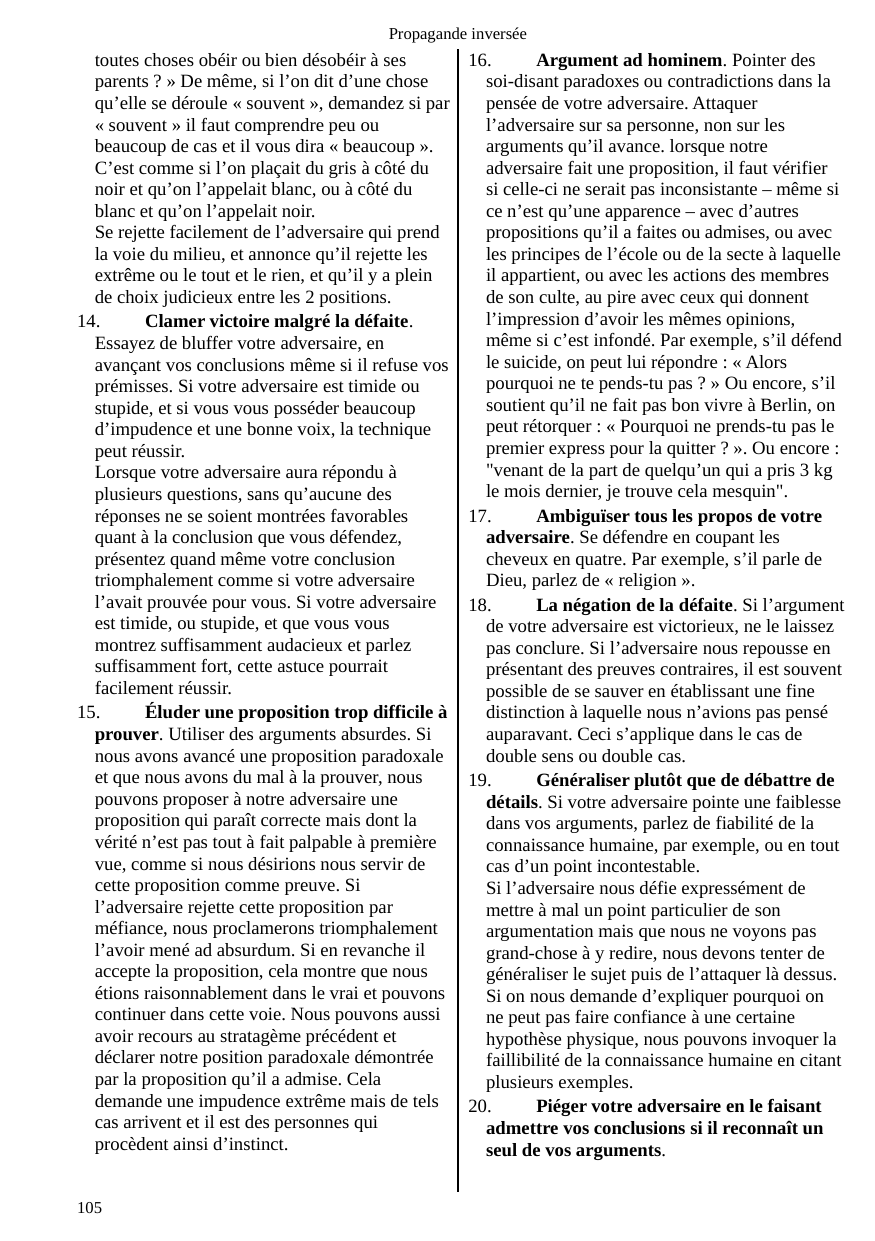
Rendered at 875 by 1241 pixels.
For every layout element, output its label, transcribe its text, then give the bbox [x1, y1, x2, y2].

list Clamer victoire malgré la défaite. Essayez de bluffer votre adversaire, en avançant vos conclusions même si il refuse vos prémisses. Si votre adversaire est timide ou stupide, et si vous vous posséder beaucoup d’impudence et une bonne voix, la technique peut réussir. Lorsque votre adversaire aura répondu à plusieurs questions, sans qu’aucune des réponses ne se soient montrées favorables quant à la conclusion que vous défendez, présentez quand même votre conclusion triomphalement comme si votre adversaire l’avait prouvée pour vous. Si votre adversaire est timide, ou stupide, et que vous vous montrez suffisamment audacieux et parlez suffisamment fort, cette astuce pourrait facilement réussir. [77, 310, 453, 698]
list toutes choses obéir ou bien désobéir à ses parents ? » De même, si l’on dit d’une chose qu’elle se déroule « souvent », demandez si par « souvent » il faut comprendre peu ou beaucoup de cas et il vous dira « beaucoup ». C’est comme si l’on plaçait du gris à côté du noir et qu’on l’appelait blanc, ou à côté du blanc et qu’on l’appelait noir. Se rejette facilement de l’adversaire qui prend la voie du milieu, et annonce qu’il rejette les extrême ou le tout et le rien, et qu’il y a plein de choix judicieux entre les 2 positions. [77, 49, 453, 307]
list Ambiguïser tous les propos de votre adversaire. Se défendre en coupant les cheveux en quatre. Par exemple, s’il parle de Dieu, parlez de « religion ». [468, 504, 844, 591]
list Généraliser plutôt que de débattre de détails. Si votre adversaire pointe une faiblesse dans vos arguments, parlez de fiabilité de la connaissance humaine, par exemple, ou en tout cas d’un point incontestable. Si l’adversaire nous défie expressément de mettre à mal un point particulier de son argumentation mais que nous ne voyons pas grand-chose à y redire, nous devons tenter de généraliser le sujet puis de l’attaquer là dessus. Si on nous demande d’expliquer pourquoi on ne peut pas faire confiance à une certaine hypothèse physique, nous pouvons invoquer la faillibilité de la connaissance humaine en citant plusieurs exemples. [468, 769, 844, 1092]
list Piéger votre adversaire en le faisant admettre vos conclusions si il reconnaît un seul de vos arguments. [468, 1095, 844, 1160]
list La négation de la défaite. Si l’argument de votre adversaire est victorieux, ne le laissez pas conclure. Si l’adversaire nous repousse en présentant des preuves contraires, il est souvent possible de se sauver en établissant une fine distinction à laquelle nous n’avions pas pensé auparavant. Ceci s’applique dans le cas de double sens ou double cas. [468, 594, 844, 766]
list Éluder une proposition trop difficile à prouver. Utiliser des arguments absurdes. Si nous avons avancé une proposition paradoxale et que nous avons du mal à la prouver, nous pouvons proposer à notre adversaire une proposition qui paraît correcte mais dont la vérité n’est pas tout à fait palpable à première vue, comme si nous désirions nous servir de cette proposition comme preuve. Si l’adversaire rejette cette proposition par méfiance, nous proclamerons triomphalement l’avoir mené ad absurdum. Si en revanche il accepte la proposition, cela montre que nous étions raisonnablement dans le vrai et pouvons continuer dans cette voie. Nous pouvons aussi avoir recours au stratagème précédent et déclarer notre position paradoxale démontrée par la proposition qu’il a admise. Cela demande une impudence extrême mais de tels cas arrivent et il est des personnes qui procèdent ainsi d’instinct. [77, 701, 453, 1154]
list Argument ad hominem. Pointer des soi-disant paradoxes ou contradictions dans la pensée de votre adversaire. Attaquer l’adversaire sur sa personne, non sur les arguments qu’il avance. lorsque notre adversaire fait une proposition, il faut vérifier si celle-ci ne serait pas inconsistante – même si ce n’est qu’une apparence – avec d’autres propositions qu’il a faites ou admises, ou avec les principes de l’école ou de la secte à laquelle il appartient, ou avec les actions des membres de son culte, au pire avec ceux qui donnent l’impression d’avoir les mêmes opinions, même si c’est infondé. Par exemple, s’il défend le suicide, on peut lui répondre : « Alors pourquoi ne te pends-tu pas ? » Ou encore, s’il soutient qu’il ne fait pas bon vivre à Berlin, on peut rétorquer : « Pourquoi ne prends-tu pas le premier express pour la quitter ? ». Ou encore : "venant de la part de quelqu’un qui a pris 3 kg le mois dernier, je trouve cela mesquin". [468, 49, 844, 502]
